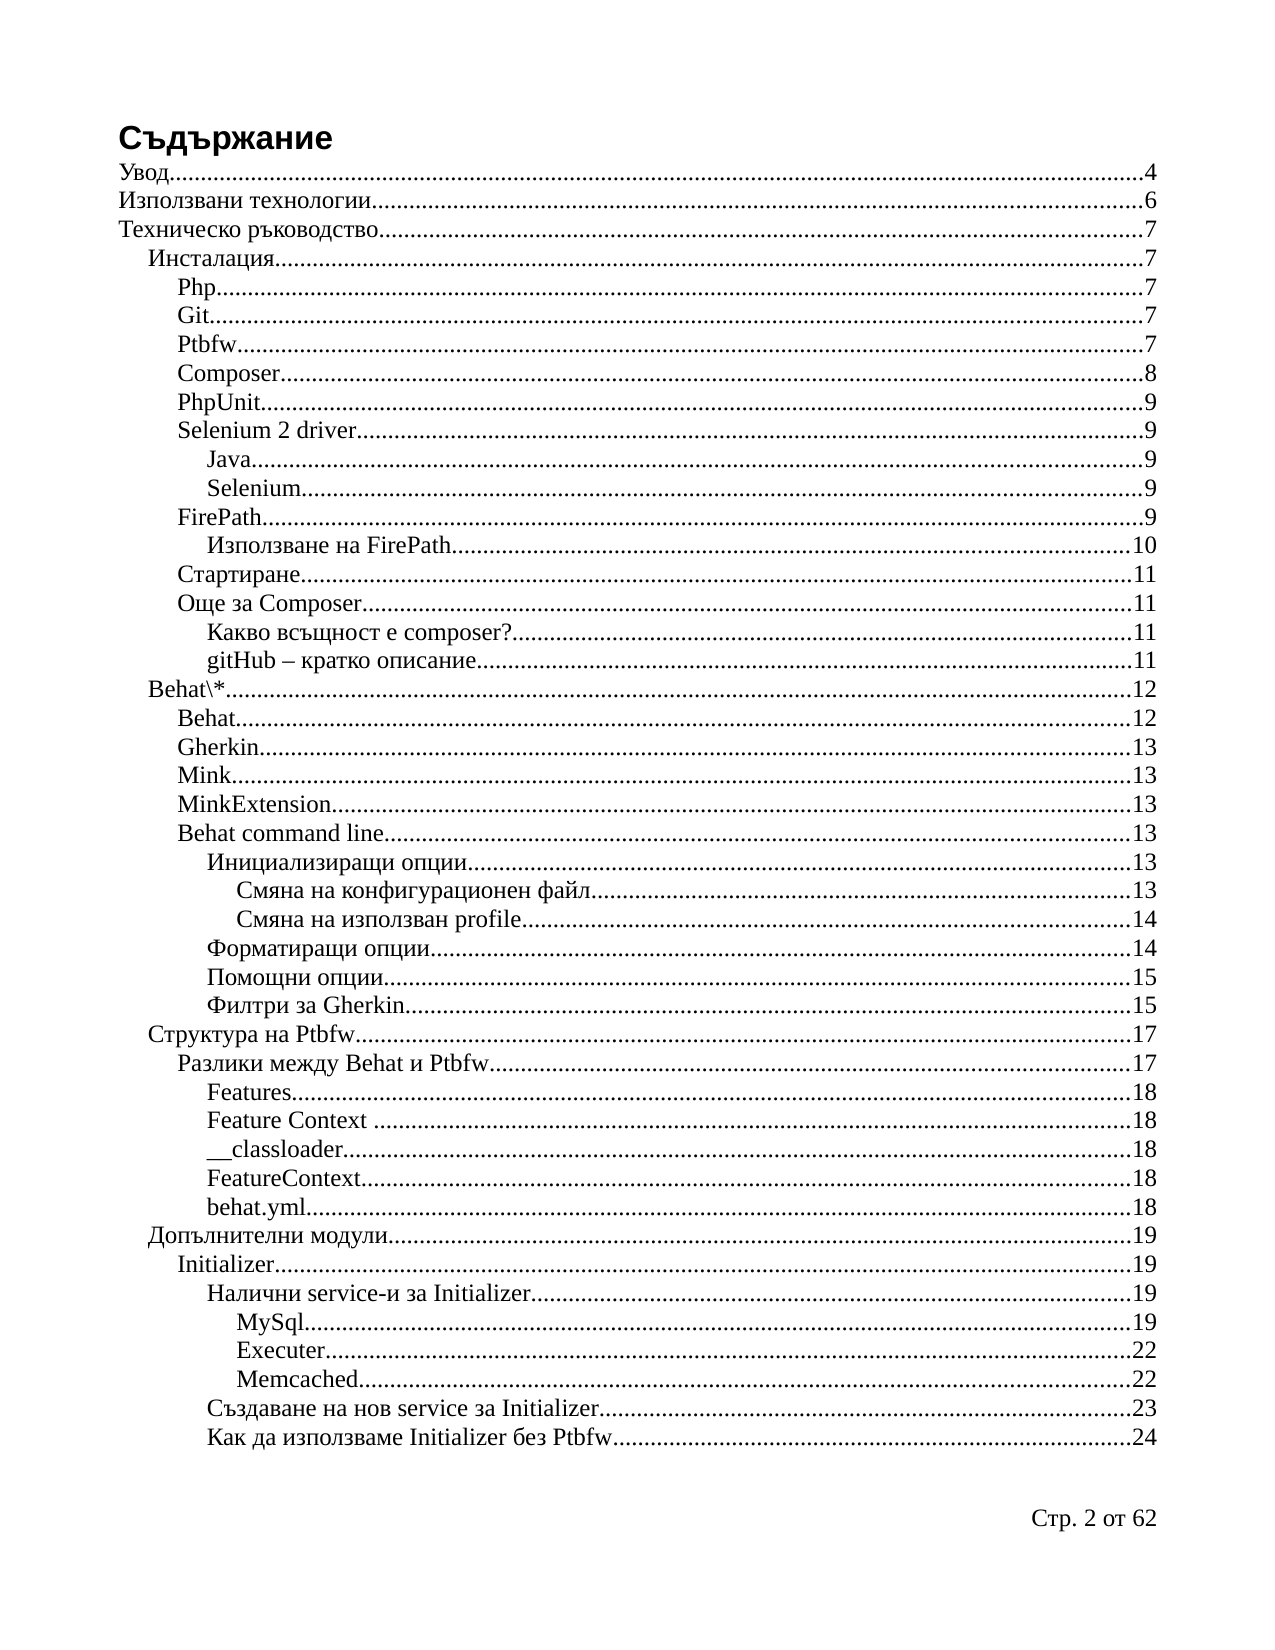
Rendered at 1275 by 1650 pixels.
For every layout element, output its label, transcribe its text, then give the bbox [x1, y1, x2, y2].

text Initializer 19 [177, 1249, 1157, 1278]
text Behat\* 12 [148, 674, 1157, 703]
text __classloader 18 [207, 1134, 1157, 1163]
text Java 9 [207, 444, 1157, 473]
text Ptbfw 7 [177, 329, 1157, 358]
text Смяна на използван profile 14 [236, 904, 1157, 933]
text Selenium 9 [207, 473, 1157, 502]
text Memcached 22 [236, 1364, 1157, 1393]
text Разлики между Behat и Ptbfw 17 [177, 1048, 1157, 1077]
text Behat 12 [177, 703, 1157, 732]
text Behat command line 13 [177, 818, 1157, 847]
text Използвани технологии 6 [118, 185, 1157, 214]
text Смяна на конфигурационен файл 13 [236, 875, 1157, 904]
text MinkExtension 13 [177, 789, 1157, 818]
text Git 7 [177, 300, 1157, 329]
text Допълнителни модули 19 [148, 1220, 1157, 1249]
text gitHub – кратко описание 11 [207, 645, 1157, 674]
text Техническо ръководство 7 [118, 214, 1157, 243]
text Създаване на нов service за Initializer 23 [207, 1393, 1157, 1422]
subtitle Съдържание [118, 118, 1157, 157]
text Как да използваме Initializer без Ptbfw 24 [207, 1422, 1157, 1450]
text Помощни опции 15 [207, 962, 1157, 990]
text behat.yml 18 [207, 1192, 1157, 1220]
text FirePath 9 [177, 502, 1157, 530]
text Selenium 2 driver 9 [177, 415, 1157, 444]
text Увод 4 [118, 157, 1157, 185]
text Инсталация 7 [148, 243, 1157, 272]
text Използване на FirePath 10 [207, 530, 1157, 559]
text Features 18 [207, 1077, 1157, 1105]
text Composer 8 [177, 358, 1157, 387]
text Налични service-и за Initializer 19 [207, 1278, 1157, 1307]
text Какво всъщност е composer? 11 [207, 617, 1157, 645]
text MySql 19 [236, 1307, 1157, 1335]
text Инициализиращи опции 13 [207, 847, 1157, 875]
text PhpUnit 9 [177, 387, 1157, 415]
text Feature Context 18 [207, 1105, 1157, 1134]
text Още за Composer 11 [177, 588, 1157, 617]
text FeatureContext 18 [207, 1163, 1157, 1192]
text Gherkin 13 [177, 732, 1157, 760]
text Php 7 [177, 272, 1157, 300]
text Форматиращи опции 14 [207, 933, 1157, 962]
text Стартиране 11 [177, 559, 1157, 588]
text Mink 13 [177, 760, 1157, 789]
text Executer 22 [236, 1335, 1157, 1364]
text Структура на Ptbfw 17 [148, 1019, 1157, 1048]
text Филтри за Gherkin 15 [207, 990, 1157, 1019]
